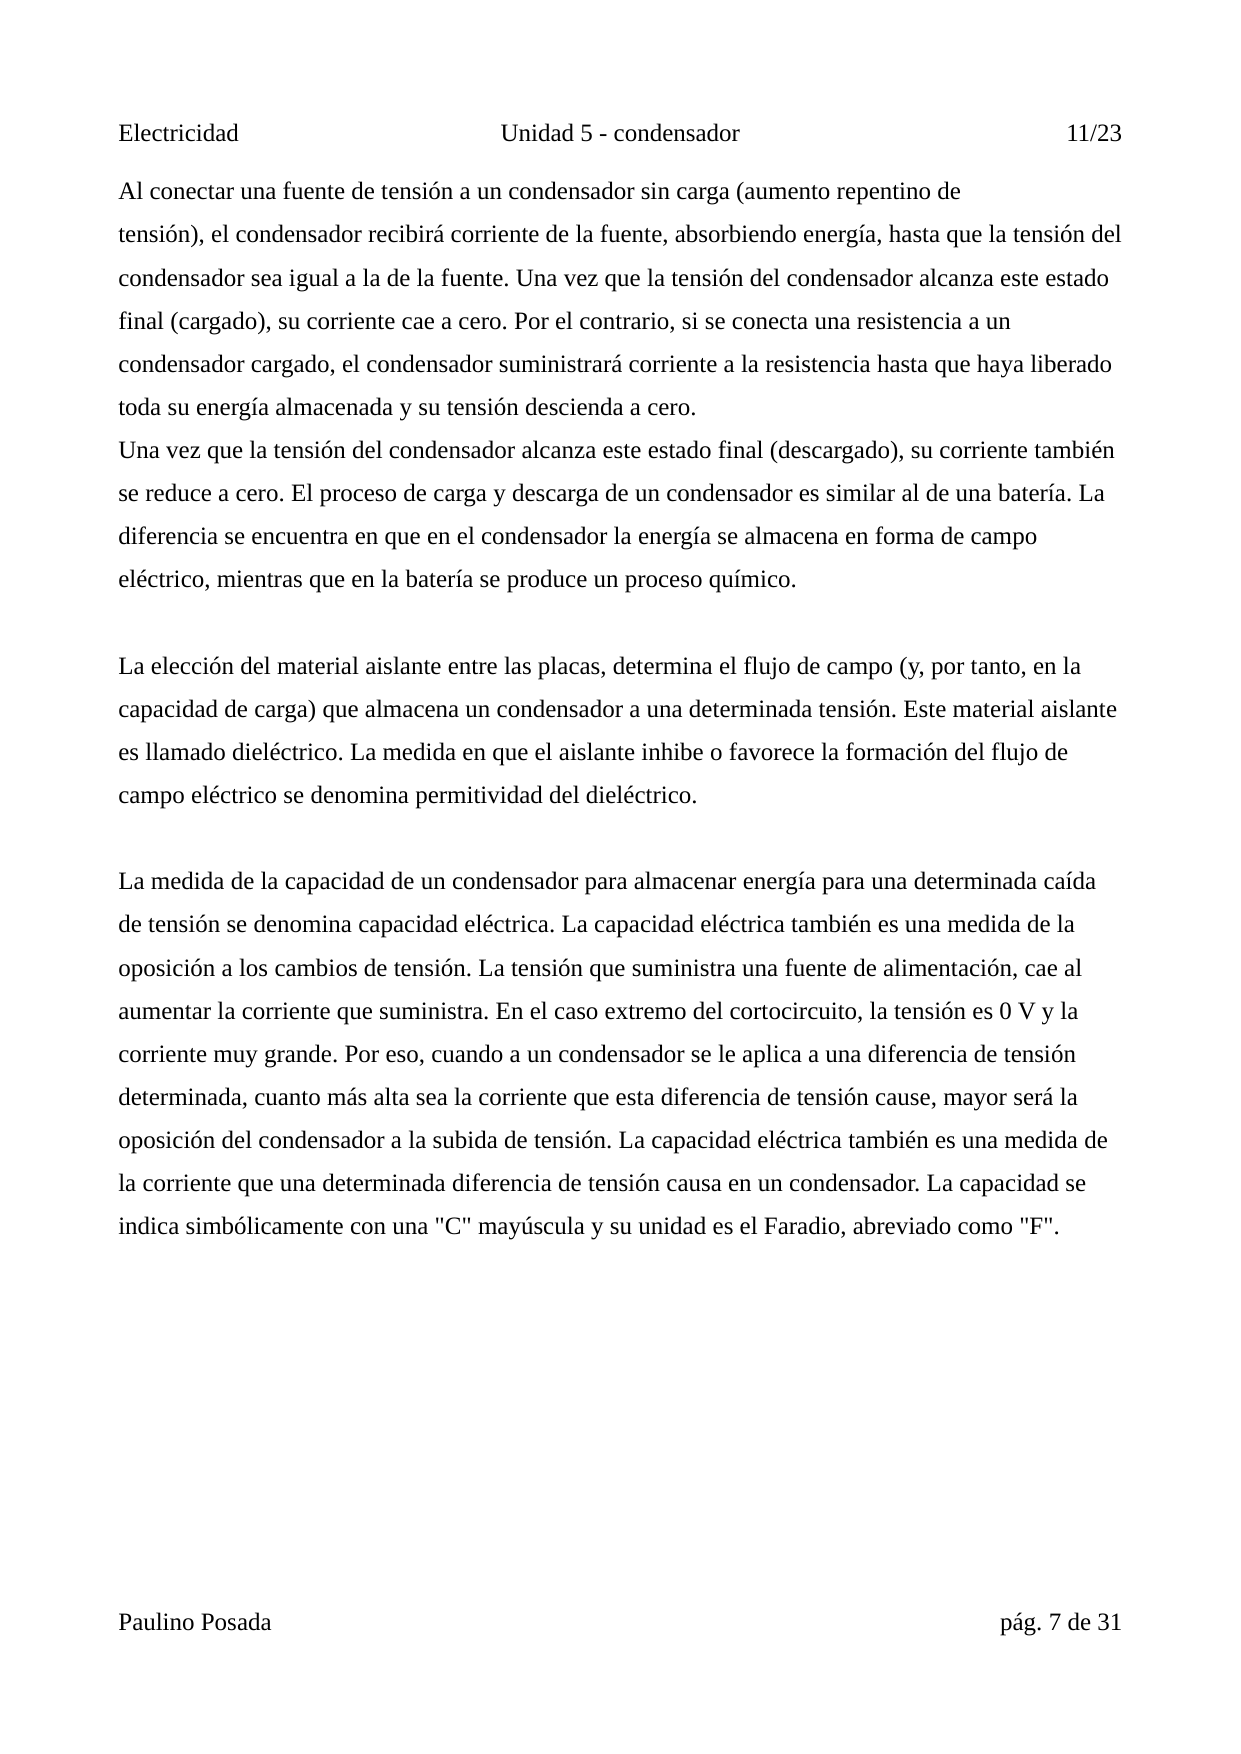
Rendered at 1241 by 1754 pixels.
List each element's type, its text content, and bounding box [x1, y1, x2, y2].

text tensión), el condensador recibirá corriente de la fuente, absorbiendo energía, hasta que la tensión del condensador sea igual a la de la fuente. Una vez que la tensión del condensador alcanza este estado final (cargado), su corriente cae a cero. Por el contrario, si se conecta una resistencia a un condensador cargado, el condensador suministrará corriente a la resistencia hasta que haya liberado toda su energía almacenada y su tensión descienda a cero. [118, 219, 1122, 421]
text Al conectar una fuente de tensión a un condensador sin carga (aumento repentino de [118, 176, 1122, 205]
text La elección del material aislante entre las placas, determina el flujo de campo (y, por tanto, en la capacidad de carga) que almacena un condensador a una determinada tensión. Este material aislante es llamado dieléctrico. La medida en que el aislante inhibe o favorece la formación del flujo de campo eléctrico se denomina permitividad del dieléctrico. [118, 651, 1122, 809]
text La medida de la capacidad de un condensador para almacenar energía para una determinada caída de tensión se denomina capacidad eléctrica. La capacidad eléctrica también es una medida de la oposición a los cambios de tensión. La tensión que suministra una fuente de alimentación, cae al aumentar la corriente que suministra. En el caso extremo del cortocircuito, la tensión es 0 V y la corriente muy grande. Por eso, cuando a un condensador se le aplica a una diferencia de tensión determinada, cuanto más alta sea la corriente que esta diferencia de tensión cause, mayor será la oposición del condensador a la subida de tensión. La capacidad eléctrica también es una medida de la corriente que una determinada diferencia de tensión causa en un condensador. La capacidad se indica simbólicamente con una "C" mayúscula y su unidad es el Faradio, abreviado como "F". [118, 866, 1122, 1240]
text Una vez que la tensión del condensador alcanza este estado final (descargado), su corriente también se reduce a cero. El proceso de carga y descarga de un condensador es similar al de una batería. La diferencia se encuentra en que en el condensador la energía se almacena en forma de campo eléctrico, mientras que en la batería se produce un proceso químico. [118, 435, 1122, 593]
